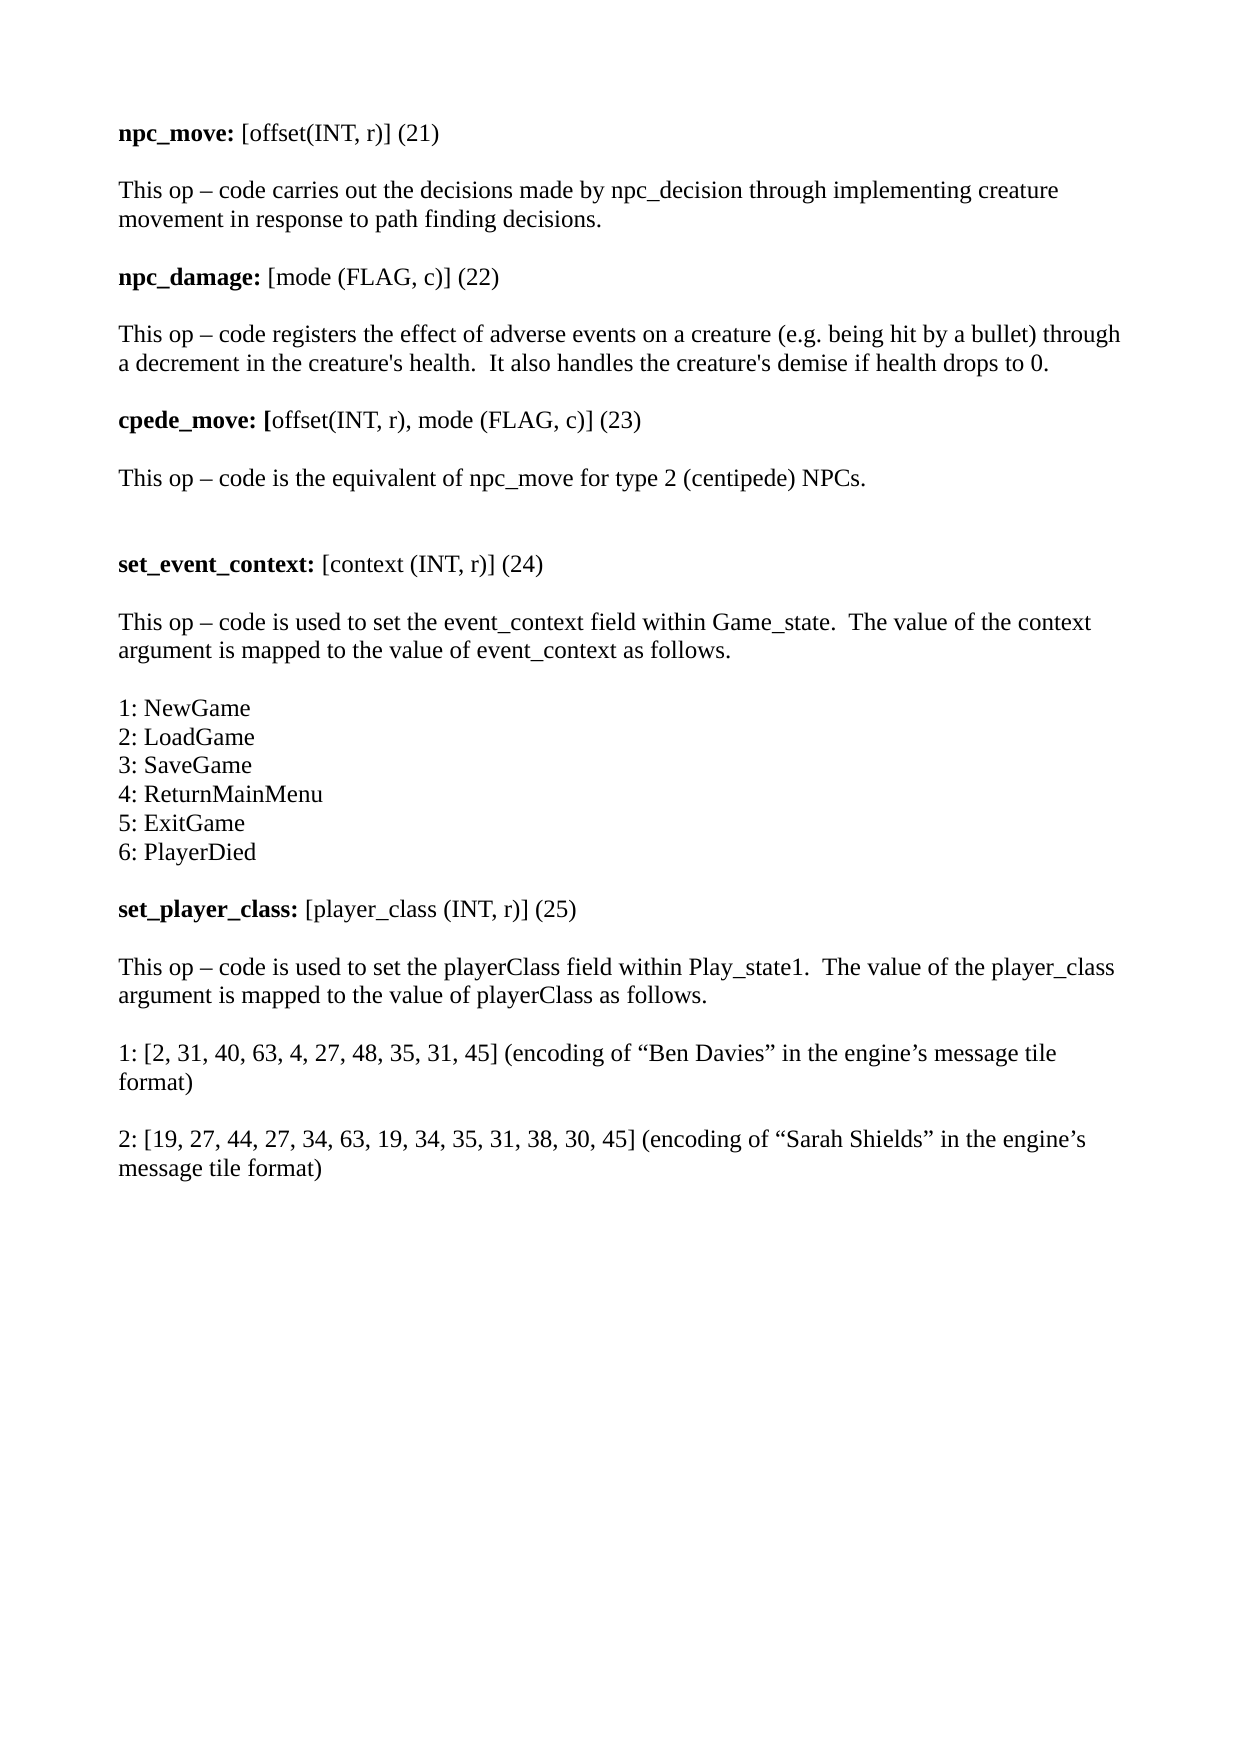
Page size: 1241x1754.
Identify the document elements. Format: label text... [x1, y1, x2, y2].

text 3: SaveGame [118, 751, 1122, 779]
text 6: PlayerDied [118, 837, 1122, 866]
text npc_damage: [mode (FLAG, c)] (22) [118, 262, 1122, 291]
text set_player_class: [player_class (INT, r)] (25) [118, 894, 1122, 923]
text 1: [2, 31, 40, 63, 4, 27, 48, 35, 31, 45] (encoding of “Ben Davies” in the engine’s message tile format) [118, 1038, 1122, 1096]
text This op – code is used to set the playerClass field within Play_state1. The value of the player_class argument is mapped to the value of playerClass as follows. [118, 952, 1122, 1009]
text 2: LoadGame [118, 722, 1122, 751]
text 2: [19, 27, 44, 27, 34, 63, 19, 34, 35, 31, 38, 30, 45] (encoding of “Sarah Shields” in the engine’s message tile format) [118, 1124, 1122, 1182]
text This op – code registers the effect of adverse events on a creature (e.g. being hit by a bullet) through a decrement in the creature's health. It also handles the creature's demise if health drops to 0. [118, 319, 1122, 377]
text cpede_move: [offset(INT, r), mode (FLAG, c)] (23) [118, 406, 1122, 434]
text This op – code is the equivalent of npc_move for type 2 (centipede) NPCs. [118, 463, 1122, 492]
text npc_move: [offset(INT, r)] (21) [118, 118, 1122, 147]
text 1: NewGame [118, 693, 1122, 722]
text 4: ReturnMainMenu [118, 779, 1122, 808]
text 5: ExitGame [118, 808, 1122, 837]
text This op – code is used to set the event_context field within Game_state. The value of the context argument is mapped to the value of event_context as follows. [118, 607, 1122, 664]
text set_event_context: [context (INT, r)] (24) [118, 549, 1122, 578]
text This op – code carries out the decisions made by npc_decision through implementing creature movement in response to path finding decisions. [118, 176, 1122, 233]
